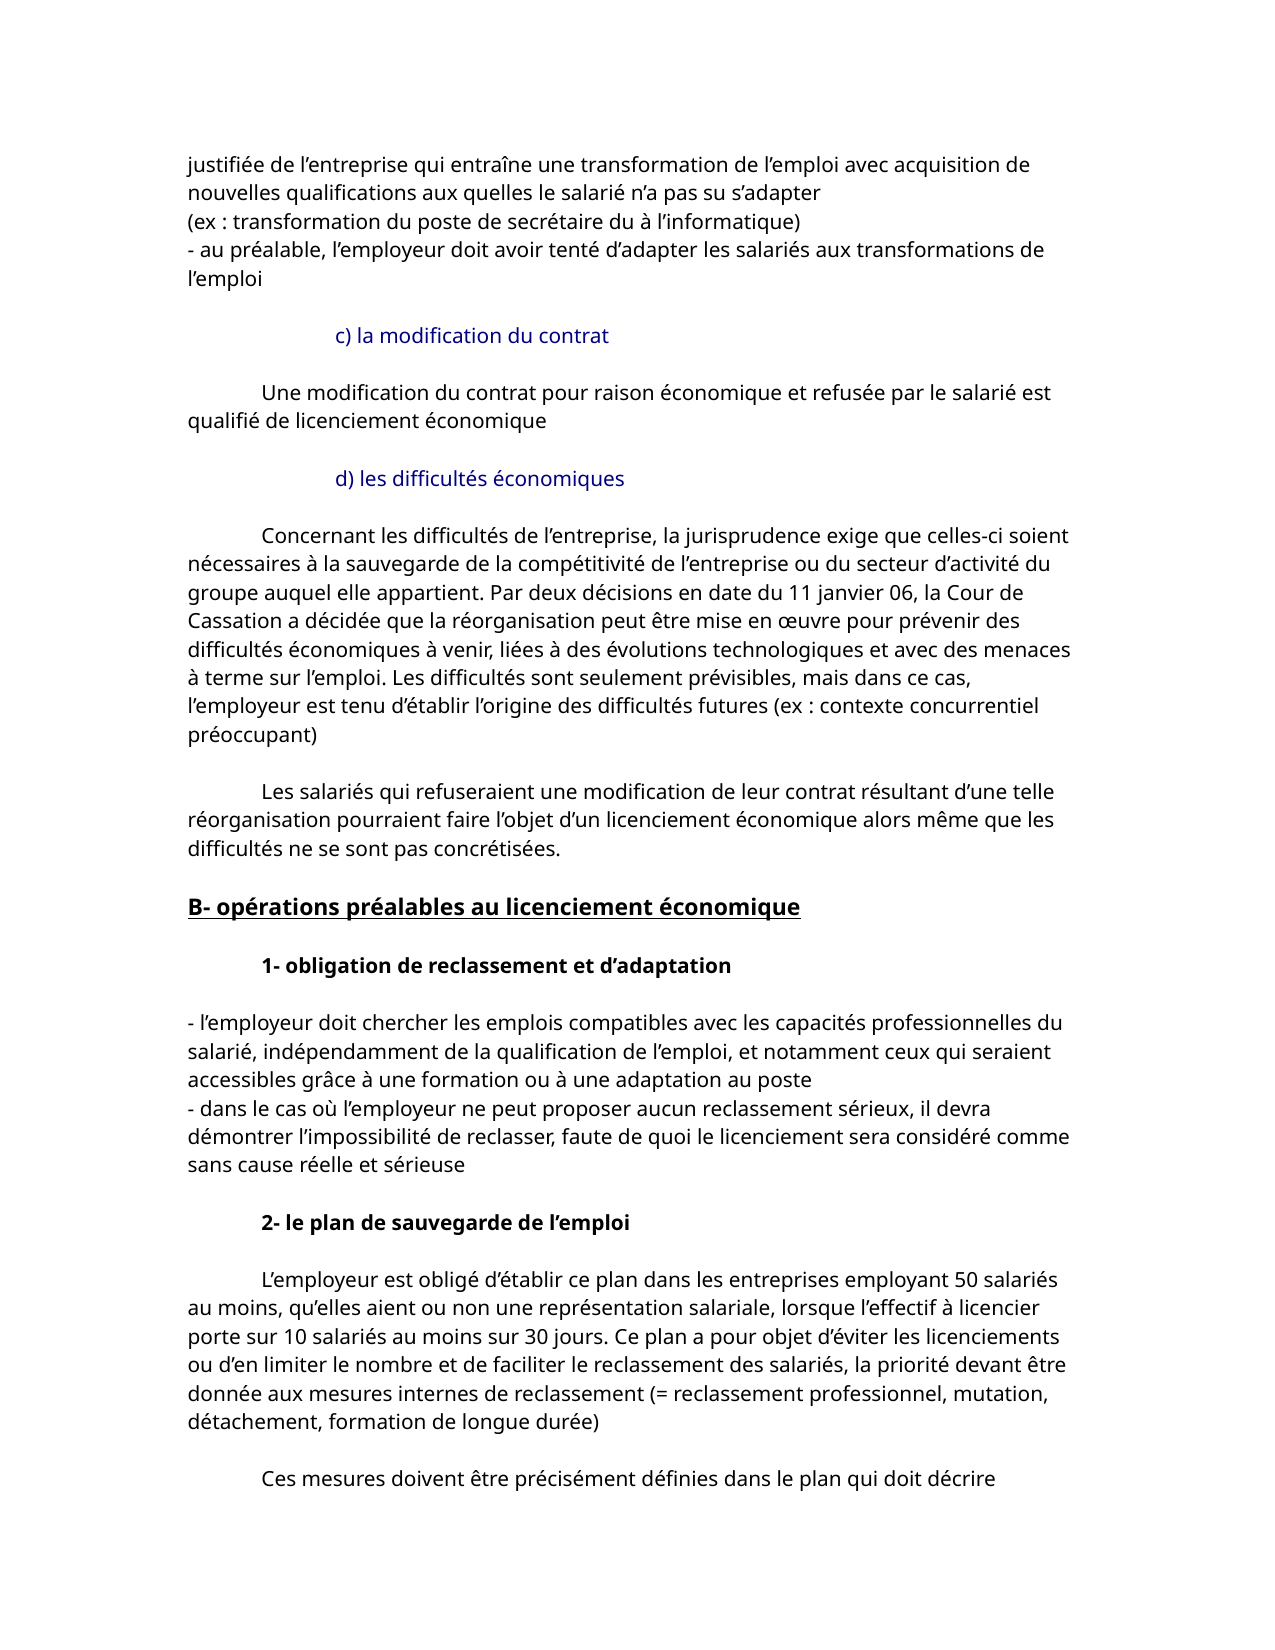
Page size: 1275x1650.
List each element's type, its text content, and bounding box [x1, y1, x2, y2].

text - au préalable, l’employeur doit avoir tenté d’adapter les salariés aux transformations de l’emploi [187, 235, 1087, 292]
text - dans le cas où l’employeur ne peut proposer aucun reclassement sérieux, il devra démontrer l’impossibilité de reclasser, faute de quoi le licenciement sera considéré comme sans cause réelle et sérieuse [187, 1094, 1087, 1179]
text justifiée de l’entreprise qui entraîne une transformation de l’emploi avec acquisition de nouvelles qualifications aux quelles le salarié n’a pas su s’adapter [187, 150, 1087, 207]
text Concernant les difficultés de l’entreprise, la jurisprudence exige que celles-ci soient nécessaires à la sauvegarde de la compétitivité de l’entreprise ou du secteur d’activité du groupe auquel elle appartient. Par deux décisions en date du 11 janvier 06, la Cour de Cassation a décidée que la réorganisation peut être mise en œuvre pour prévenir des difficultés économiques à venir, liées à des évolutions technologiques et avec des menaces à terme sur l’emploi. Les difficultés sont seulement prévisibles, mais dans ce cas, l’employeur est tenu d’établir l’origine des difficultés futures (ex : contexte concurrentiel préoccupant) [187, 521, 1087, 748]
text 1- obligation de reclassement et d’adaptation [187, 951, 1087, 980]
text c) la modification du contrat [261, 321, 1087, 349]
text Les salariés qui refuseraient une modification de leur contrat résultant d’une telle réorganisation pourraient faire l’objet d’un licenciement économique alors même que les difficultés ne se sont pas concrétisées. [187, 777, 1087, 862]
text d) les difficultés économiques [261, 464, 1087, 492]
text (ex : transformation du poste de secrétaire du à l’informatique) [187, 207, 1087, 235]
text B- opérations préalables au licenciement économique [187, 891, 1087, 922]
text L’employeur est obligé d’établir ce plan dans les entreprises employant 50 salariés au moins, qu’elles aient ou non une représentation salariale, lorsque l’effectif à licencier porte sur 10 salariés au moins sur 30 jours. Ce plan a pour objet d’éviter les licenciements ou d’en limiter le nombre et de faciliter le reclassement des salariés, la priorité devant être donnée aux mesures internes de reclassement (= reclassement professionnel, mutation, détachement, formation de longue durée) [187, 1265, 1087, 1436]
text Ces mesures doivent être précisément définies dans le plan qui doit décrire [187, 1464, 1087, 1493]
text - l’employeur doit chercher les emplois compatibles avec les capacités professionnelles du salarié, indépendamment de la qualification de l’emploi, et notamment ceux qui seraient accessibles grâce à une formation ou à une adaptation au poste [187, 1008, 1087, 1094]
text 2- le plan de sauvegarde de l’emploi [187, 1208, 1087, 1236]
text Une modification du contrat pour raison économique et refusée par le salarié est qualifié de licenciement économique [187, 378, 1087, 435]
